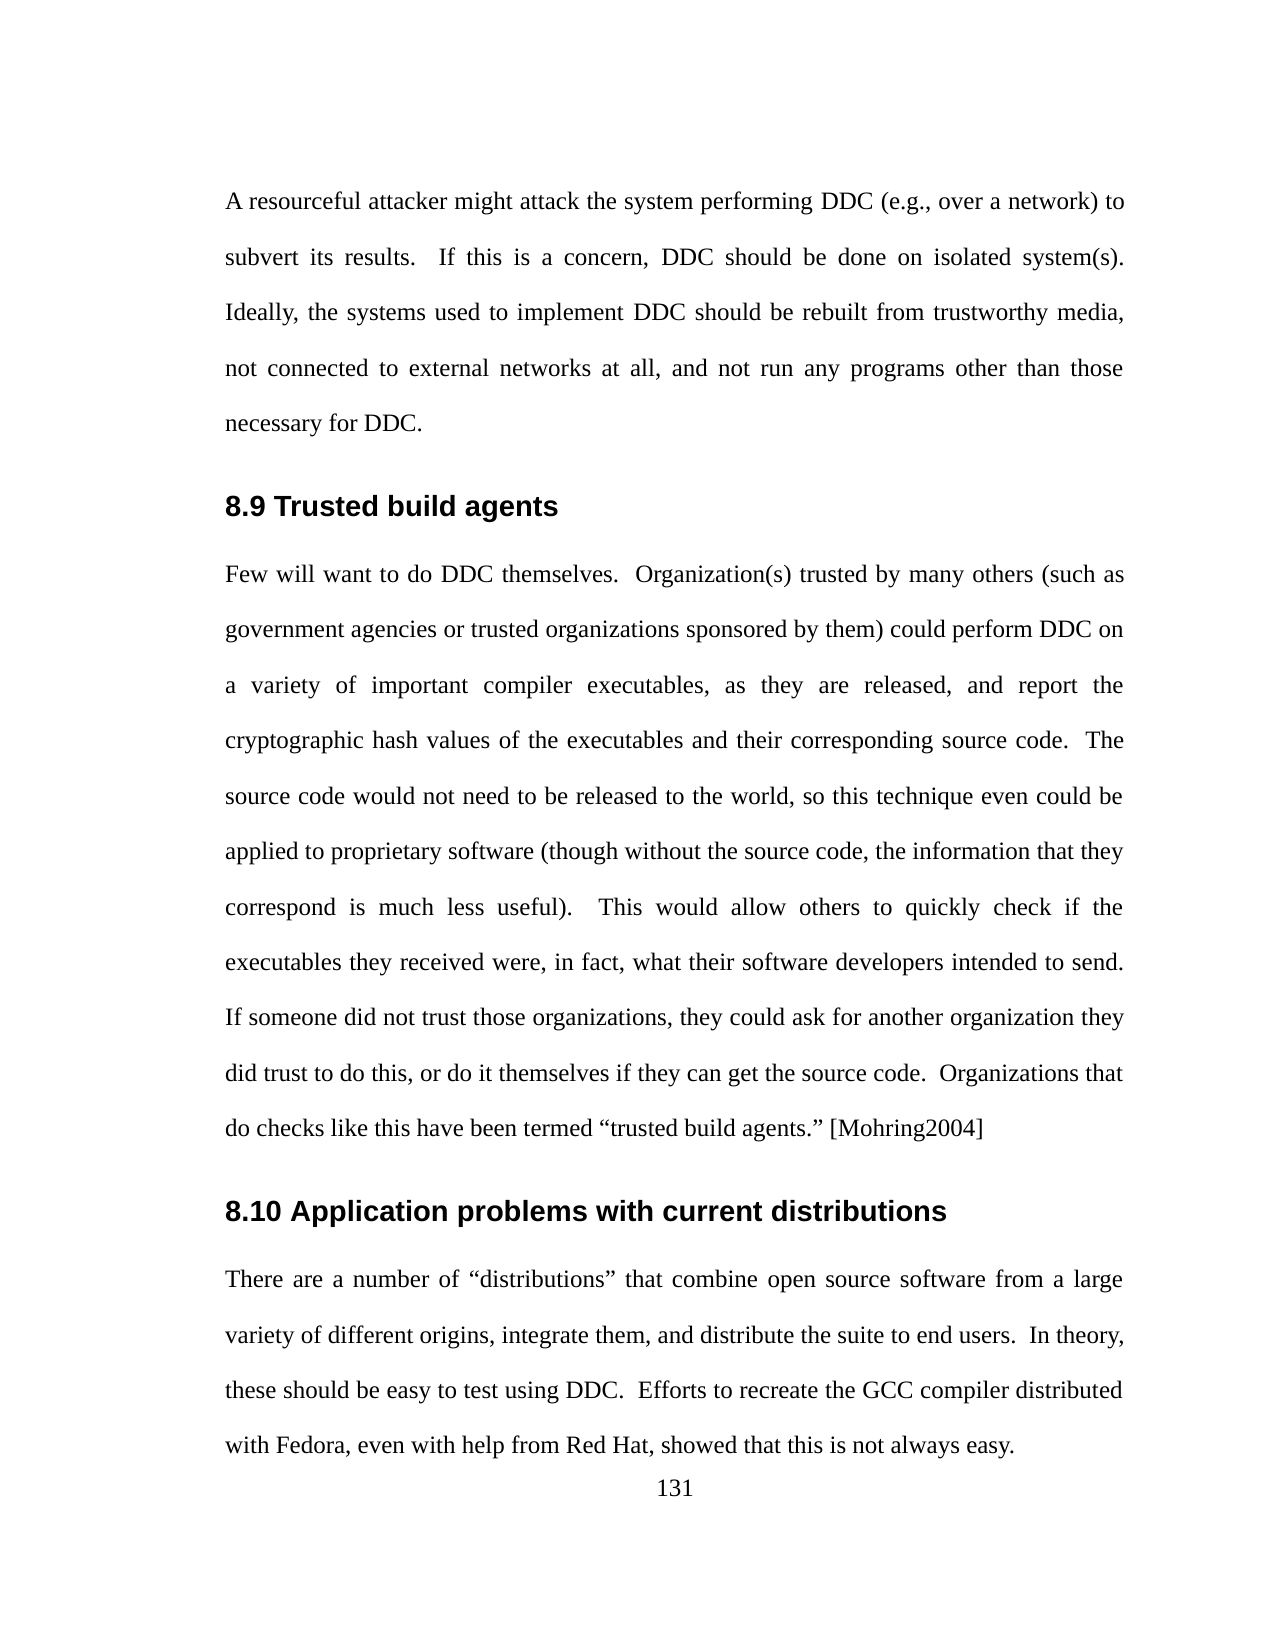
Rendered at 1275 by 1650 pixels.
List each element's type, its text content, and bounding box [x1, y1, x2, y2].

text A resourceful attacker might attack the system performing DDC (e.g., over a network) to subvert its results. If this is a concern, DDC should be done on isolated system(s). Ideally, the systems used to implement DDC should be rebuilt from trustworthy media, not connected to external networks at all, and not run any programs other than those necessary for DDC. [225, 187, 1125, 437]
subtitle Trusted build agents [225, 489, 1125, 522]
text Few will want to do DDC themselves. Organization(s) trusted by many others (such as government agencies or trusted organizations sponsored by them) could perform DDC on a variety of important compiler executables, as they are released, and report the cryptographic hash values of the executables and their corresponding source code. The source code would not need to be released to the world, so this technique even could be applied to proprietary software (though without the source code, the information that they correspond is much less useful). This would allow others to quickly check if the executables they received were, in fact, what their software developers intended to send. If someone did not trust those organizations, they could ask for another organization they did trust to do this, or do it themselves if they can get the source code. Organizations that do checks like this have been termed “trusted build agents.” [Mohring2004] [225, 560, 1125, 1142]
text There are a number of “distributions” that combine open source software from a large variety of different origins, integrate them, and distribute the suite to end users. In theory, these should be easy to test using DDC. Efforts to recreate the GCC compiler distributed with Fedora, even with help from Red Hat, showed that this is not always easy. [225, 1265, 1125, 1459]
subtitle Application problems with current distributions [225, 1195, 1125, 1227]
